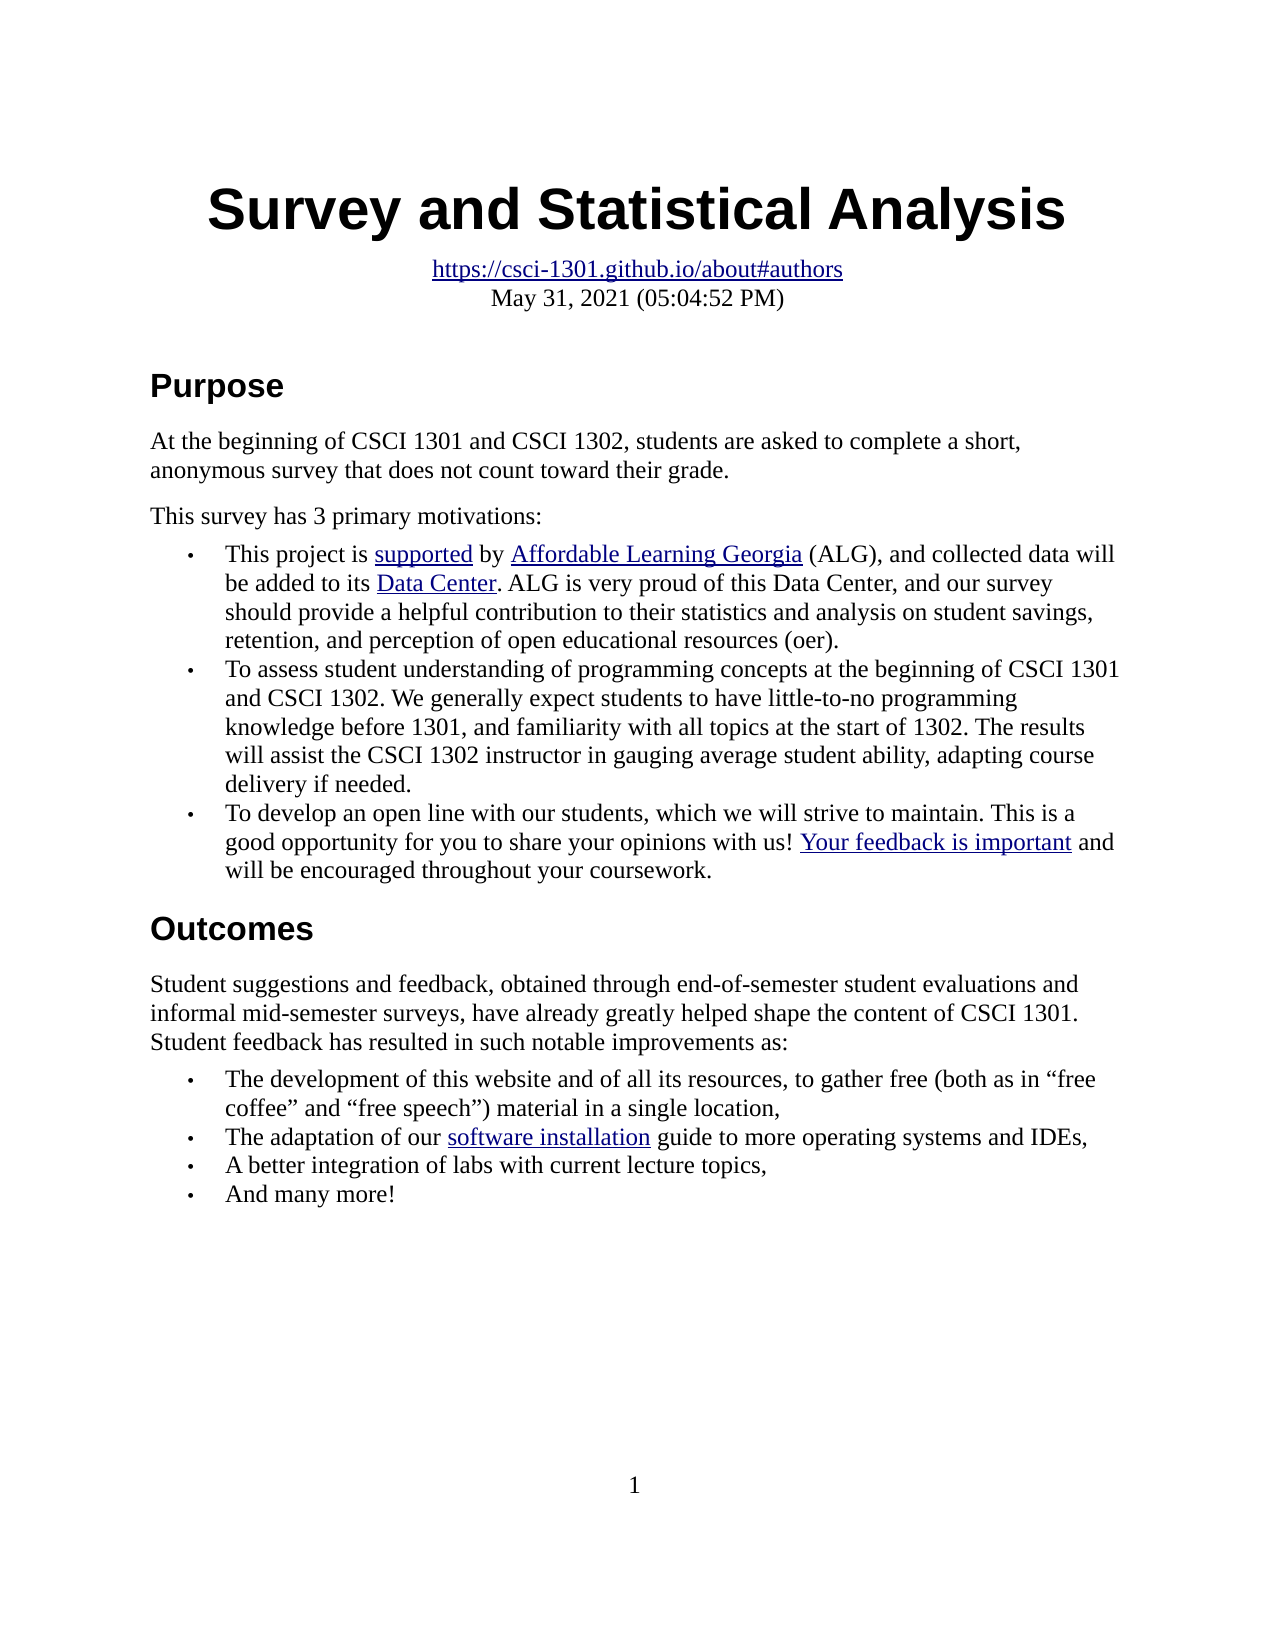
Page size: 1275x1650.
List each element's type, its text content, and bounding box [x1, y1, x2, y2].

title Survey and Statistical Analysis [150, 175, 1125, 242]
text May 31, 2021 (05:04:52 PM) [150, 283, 1125, 312]
text This survey has 3 primary motivations: [150, 501, 1125, 530]
list To assess student understanding of programming concepts at the beginning of CSCI 1301 and CSCI 1302. We generally expect students to have little-to-no programming knowledge before 1301, and familiarity with all topics at the start of 1302. The results will assist the CSCI 1302 instructor in gauging average student ability, adapting course delivery if needed. [187, 654, 1125, 798]
list The adaptation of our software installation guide to more operating systems and IDEs, [187, 1122, 1125, 1151]
subtitle Outcomes [150, 909, 1125, 948]
subtitle Purpose [150, 366, 1125, 404]
list To develop an open line with our students, which we will strive to maintain. This is a good opportunity for you to share your opinions with us! Your feedback is important and will be encouraged throughout your coursework. [187, 798, 1125, 884]
text https://csci-1301.github.io/about#authors [150, 254, 1125, 283]
list A better integration of labs with current lecture topics, [187, 1151, 1125, 1179]
list This project is supported by Affordable Learning Georgia (ALG), and collected data will be added to its Data Center. ALG is very proud of this Data Center, and our survey should provide a helpful contribution to their statistics and analysis on student savings, retention, and perception of open educational resources (oer). [187, 539, 1125, 654]
text Student suggestions and feedback, obtained through end-of-semester student evaluations and informal mid-semester surveys, have already greatly helped shape the content of CSCI 1301. Student feedback has resulted in such notable improvements as: [150, 969, 1125, 1055]
text At the beginning of CSCI 1301 and CSCI 1302, students are asked to complete a short, anonymous survey that does not count toward their grade. [150, 426, 1125, 483]
list And many more! [187, 1179, 1125, 1208]
list The development of this website and of all its resources, to gather free (both as in “free coffee” and “free speech”) material in a single location, [187, 1064, 1125, 1122]
